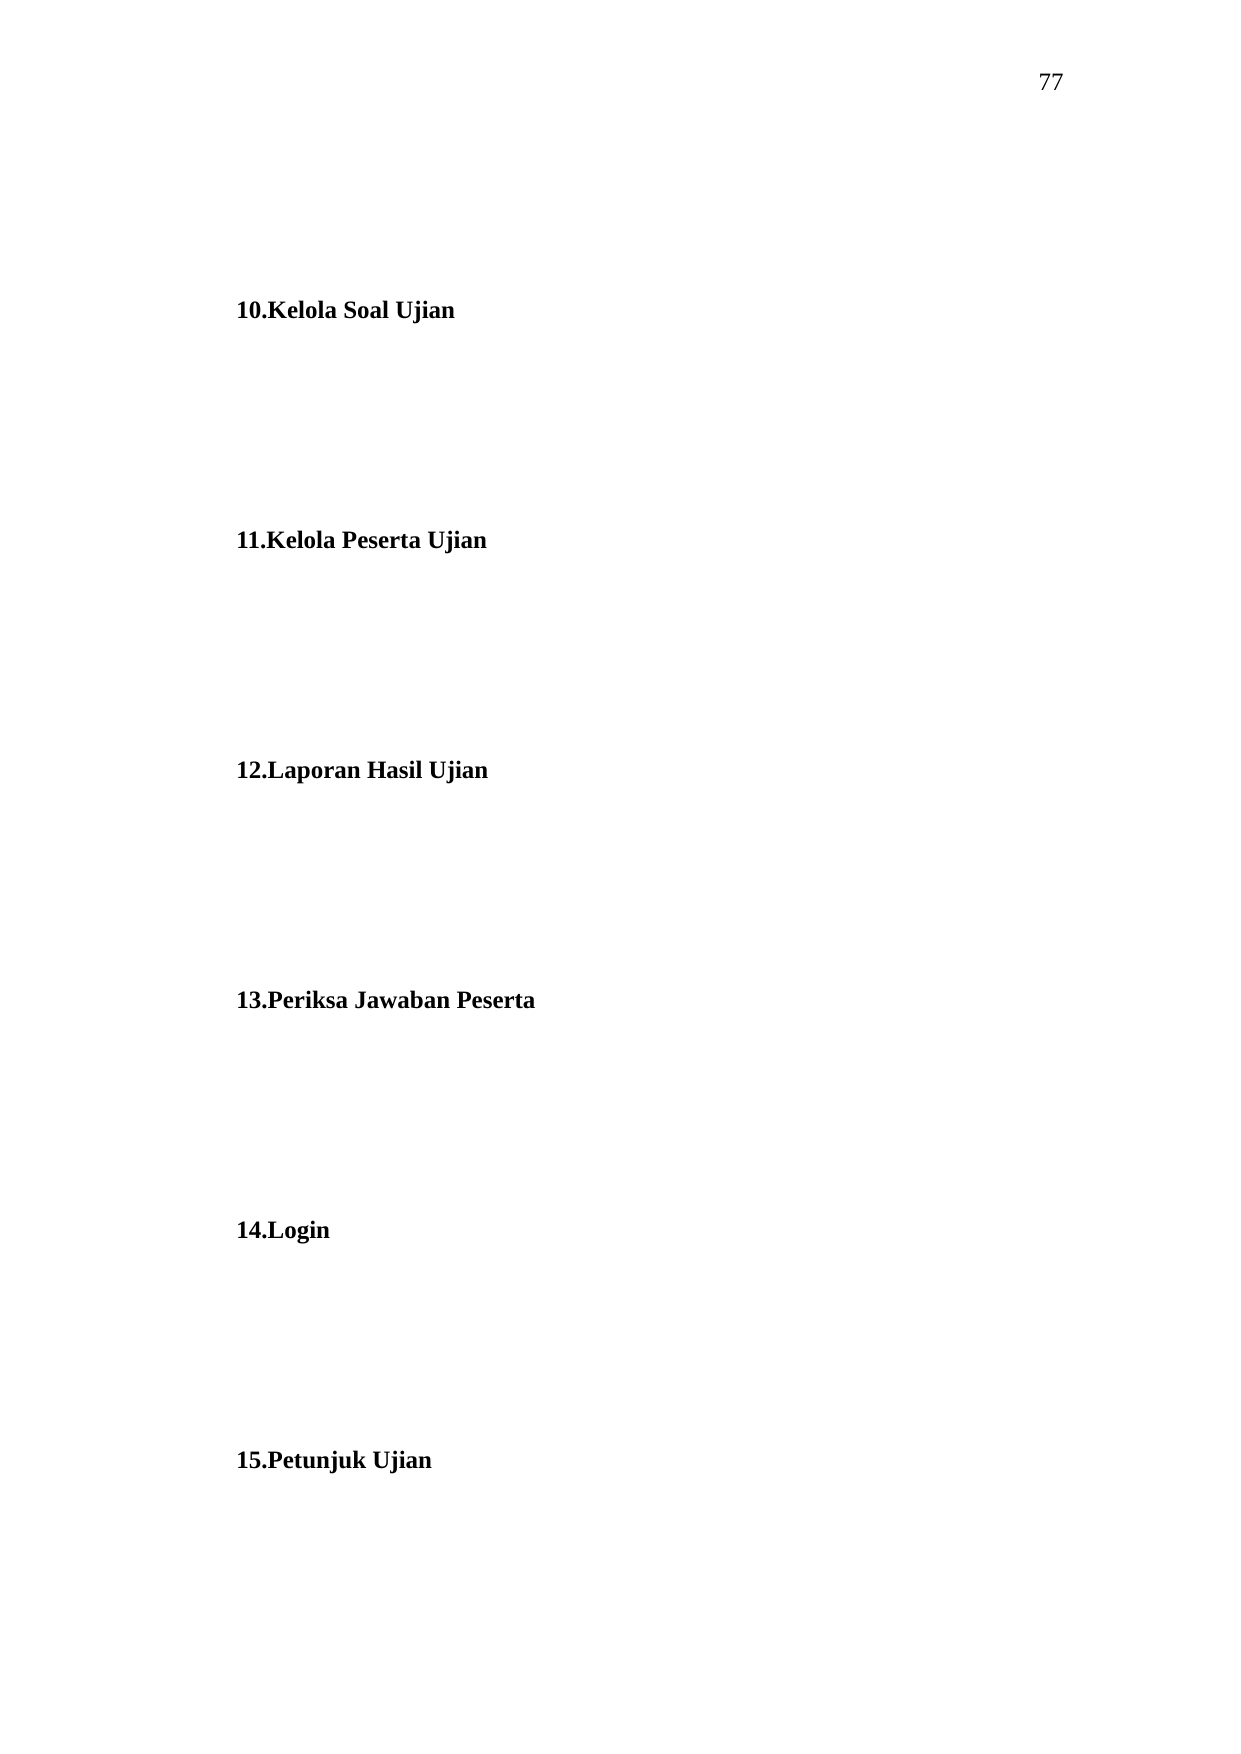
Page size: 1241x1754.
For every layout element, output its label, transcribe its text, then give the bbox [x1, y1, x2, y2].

text 11.Kelola Peserta Ujian [236, 525, 1063, 554]
text 12.Laporan Hasil Ujian [236, 755, 1063, 784]
text 10.Kelola Soal Ujian [236, 295, 1063, 324]
text 15.Petunjuk Ujian [236, 1445, 1063, 1474]
text 14.Login [236, 1215, 1063, 1244]
text 13.Periksa Jawaban Peserta [236, 985, 1063, 1014]
